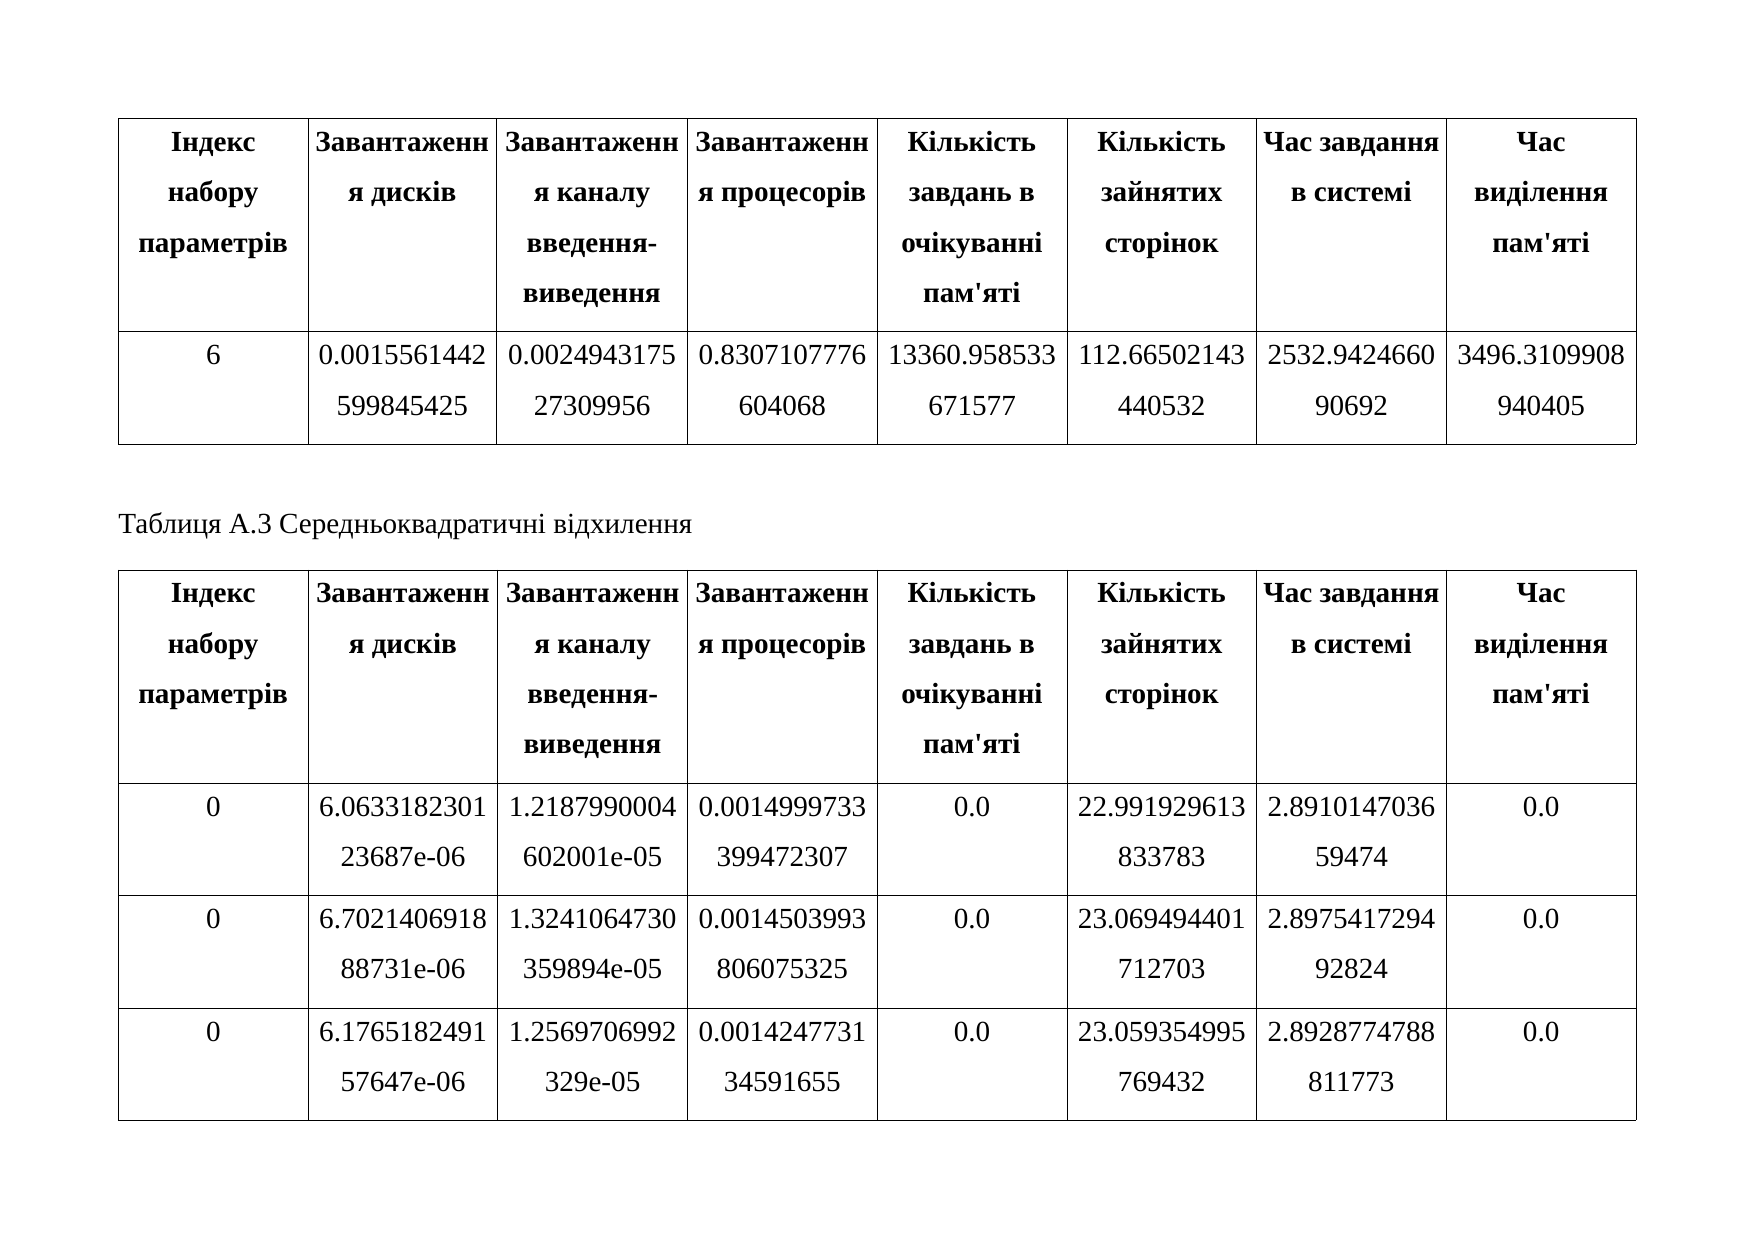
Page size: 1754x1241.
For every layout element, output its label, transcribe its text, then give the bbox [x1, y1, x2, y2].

table_cell 23.059354995769432 [1068, 1009, 1256, 1120]
table_cell 2.897541729492824 [1257, 896, 1446, 1008]
table_header Кількість завдань в очікуванні пам'яті [878, 119, 1067, 331]
table_cell 0.0015561442599845425 [309, 332, 496, 444]
table_cell 0 [119, 784, 308, 895]
table_header Кількість зайнятих сторінок [1068, 119, 1256, 331]
table_cell 0.0014999733399472307 [688, 784, 877, 895]
table_cell 0.0 [1447, 784, 1636, 895]
table_header Час виділення пам'яті [1447, 571, 1636, 783]
table_header Час завдання в системі [1257, 119, 1446, 331]
table_cell 2532.942466090692 [1257, 332, 1446, 444]
table_cell 2.8928774788811773 [1257, 1009, 1446, 1120]
table_header Кількість завдань в очікуванні пам'яті [878, 571, 1067, 783]
table_cell 0.002494317527309956 [497, 332, 687, 444]
table_header Індекс набору параметрів [119, 571, 308, 783]
table_header Завантаження каналу введення-виведення [498, 571, 687, 783]
table_cell 23.069494401712703 [1068, 896, 1256, 1008]
table_cell 0.0 [878, 896, 1067, 1008]
table_cell 0.0 [878, 784, 1067, 895]
table_cell 0.8307107776604068 [688, 332, 877, 444]
table_header Завантаження процесорів [688, 571, 877, 783]
table_header Завантаження каналу введення-виведення [497, 119, 687, 331]
table_cell 0.0 [1447, 1009, 1636, 1120]
table_header Завантаження дисків [309, 119, 496, 331]
table_cell 6.702140691888731e-06 [309, 896, 497, 1008]
table_cell 6.063318230123687e-06 [309, 784, 497, 895]
table_header Кількість зайнятих сторінок [1068, 571, 1256, 783]
table_cell 0 [119, 896, 308, 1008]
table_header Індекс набору параметрів [119, 119, 308, 331]
table_header Час завдання в системі [1257, 571, 1446, 783]
table_cell 3496.3109908940405 [1447, 332, 1636, 444]
table_cell 6 [119, 332, 308, 444]
table_cell 0.001424773134591655 [688, 1009, 877, 1120]
table_cell 22.991929613833783 [1068, 784, 1256, 895]
table_cell 13360.958533671577 [878, 332, 1067, 444]
table_cell 112.66502143440532 [1068, 332, 1256, 444]
table_cell 0.0 [1447, 896, 1636, 1008]
table_cell 1.3241064730359894e-05 [498, 896, 687, 1008]
table_header Завантаження дисків [309, 571, 497, 783]
table_cell 0.0014503993806075325 [688, 896, 877, 1008]
table_header Завантаження процесорів [688, 119, 877, 331]
table_cell 1.2569706992329e-05 [498, 1009, 687, 1120]
table_cell 1.2187990004602001e-05 [498, 784, 687, 895]
table_header Час виділення пам'яті [1447, 119, 1636, 331]
table_cell 6.176518249157647e-06 [309, 1009, 497, 1120]
table_cell 2.891014703659474 [1257, 784, 1446, 895]
table_cell 0.0 [878, 1009, 1067, 1120]
table_cell 0 [119, 1009, 308, 1120]
text Таблиця A.3 Середньоквадратичні відхилення [118, 507, 1636, 540]
